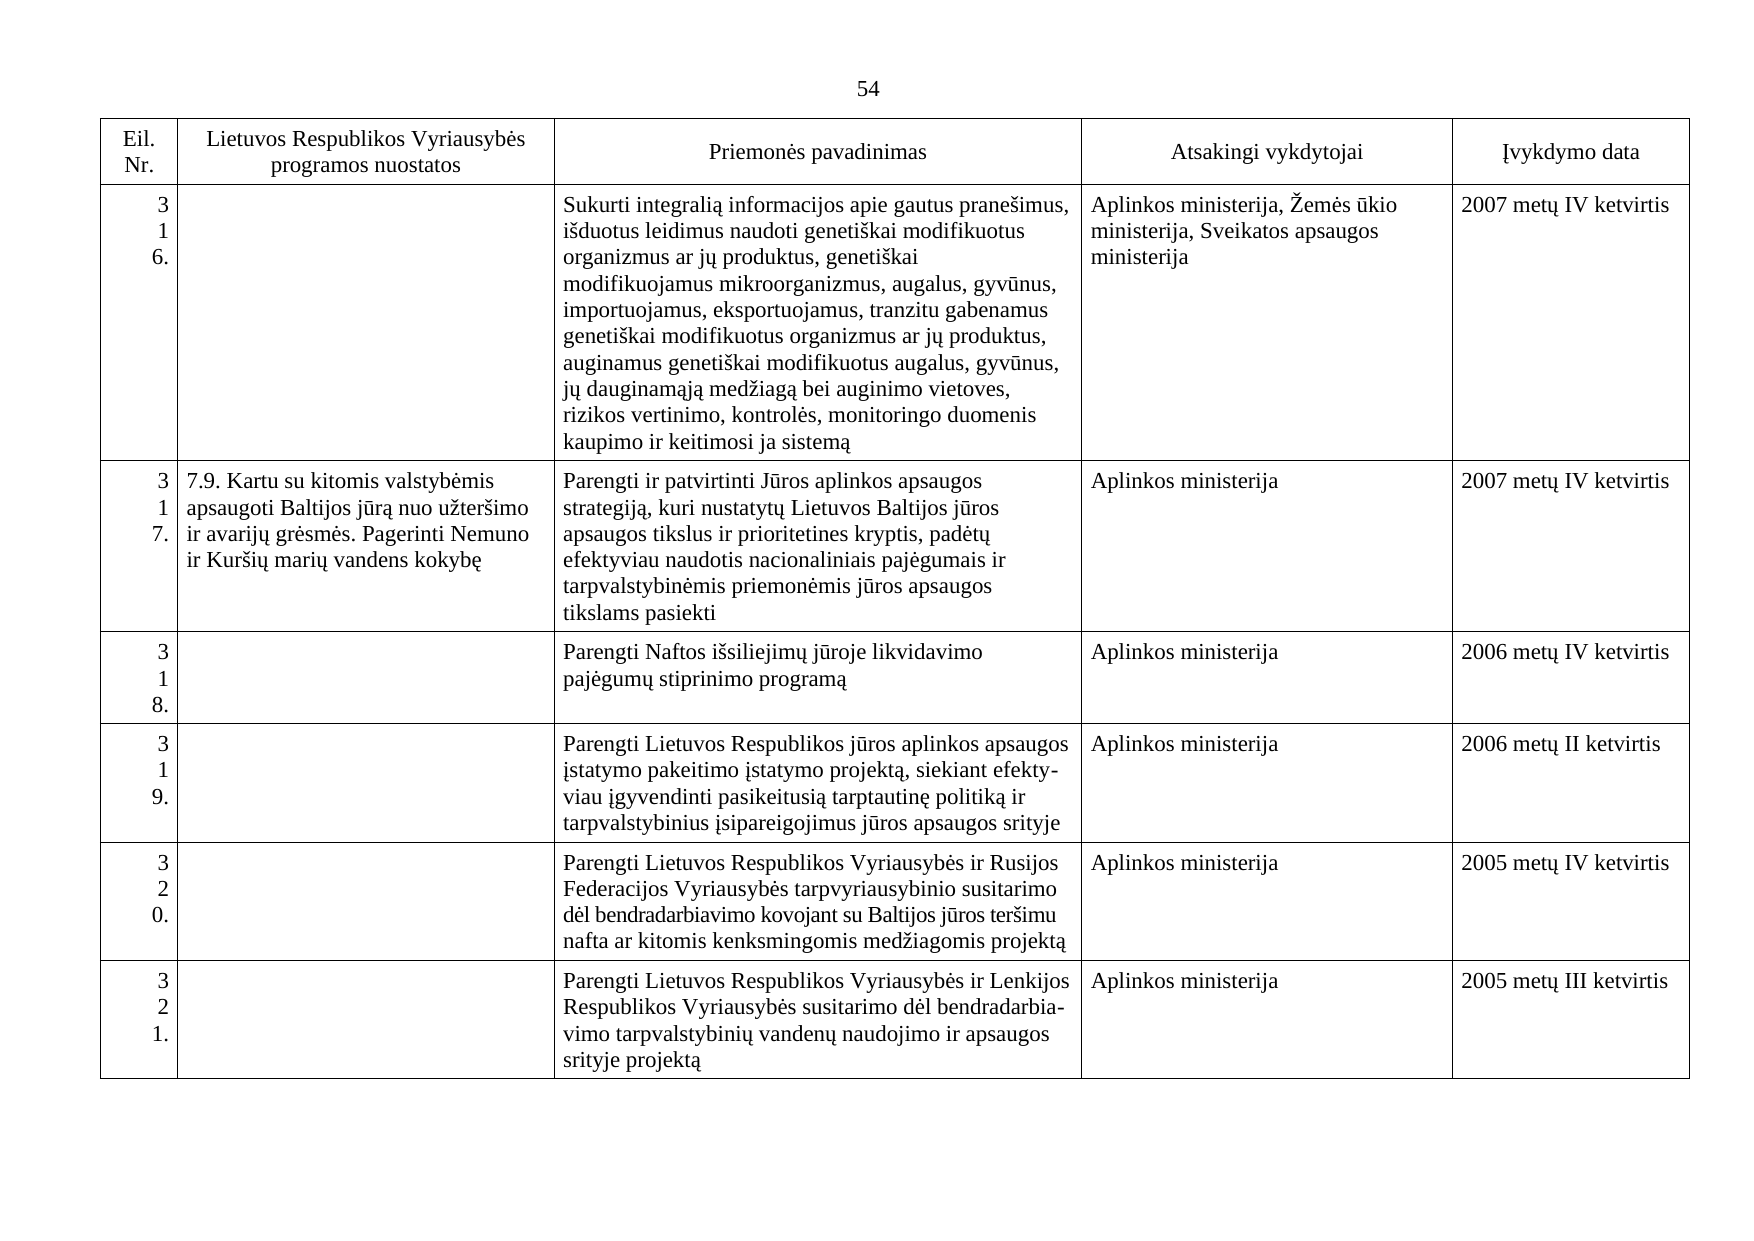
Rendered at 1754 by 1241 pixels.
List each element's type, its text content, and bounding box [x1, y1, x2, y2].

table_cell [101, 724, 177, 842]
table_cell Aplinkos ministerija [1082, 843, 1452, 960]
table_header Eil. Nr. [101, 119, 177, 184]
table_cell Parengti ir patvirtinti Jūros aplinkos apsaugos strategiją, kuri nustatytų Lietuvos Baltijos jūros apsaugos tikslus ir prioritetines kryptis, padėtų efektyviau naudotis nacionaliniais pajėgumais ir tarpvalstybinėmis priemonėmis jūros apsaugos tikslams pasiekti [555, 461, 1081, 631]
table_header Atsakingi vykdytojai [1082, 119, 1452, 184]
table_cell [1690, 960, 1754, 1078]
table_cell [1690, 460, 1754, 631]
table_cell Aplinkos ministerija [1082, 724, 1452, 842]
table_cell 2005 metų III ketvirtis [1453, 961, 1689, 1078]
table_cell 2005 metų IV ketvirtis [1453, 843, 1689, 960]
table_cell [1690, 723, 1754, 842]
table_cell Aplinkos ministerija [1082, 461, 1452, 631]
table_cell [178, 185, 554, 460]
table_cell 2007 metų IV ketvirtis [1453, 185, 1689, 460]
table_cell [178, 843, 554, 960]
table_cell Aplinkos ministerija [1082, 961, 1452, 1078]
table_cell Parengti Lietuvos Respublikos jūros aplinkos apsaugos įstatymo pakeitimo įstatymo projektą, siekiant efekty­viau įgyvendinti pasikeitusią tarptautinę politiką ir tarpvalstybinius įsipareigojimus jūros apsaugos srityje [555, 724, 1081, 842]
table_cell [178, 961, 554, 1078]
table_cell 2007 metų IV ketvirtis [1453, 461, 1689, 631]
table_cell Aplinkos ministerija [1082, 632, 1452, 723]
table_header Įvykdymo data [1453, 119, 1689, 184]
table_cell Aplinkos ministerija, Žemės ūkio ministerija, Sveikatos apsaugos ministerija [1082, 185, 1452, 460]
table_cell Parengti Naftos išsiliejimų jūroje likvidavimo pajėgumų stiprinimo programą [555, 632, 1081, 723]
table_cell 2006 metų IV ketvirtis [1453, 632, 1689, 723]
table_cell Sukurti integralią informacijos apie gautus pranešimus, išduotus leidimus naudoti genetiškai modifikuotus organizmus ar jų produktus, genetiškai modifikuojamus mikroorganizmus, augalus, gyvūnus, importuojamus, eksportuojamus, tranzitu gabenamus genetiškai modifikuotus organizmus ar jų produktus, auginamus genetiškai modifikuotus augalus, gyvūnus, jų dauginamąją medžiagą bei auginimo vietoves, rizikos vertinimo, kontrolės, monitoringo duomenis kaupimo ir keitimosi ja sistemą [555, 185, 1081, 460]
table_cell [1690, 631, 1754, 723]
table_cell [178, 724, 554, 842]
table_header Lietuvos Respublikos Vyriausybės programos nuostatos [178, 119, 554, 184]
table_cell [178, 632, 554, 723]
table_cell [1690, 184, 1754, 460]
table_cell [101, 961, 177, 1078]
table_cell 2006 metų II ketvirtis [1453, 724, 1689, 842]
table_header [1690, 118, 1754, 184]
table_cell [101, 843, 177, 960]
table_cell Parengti Lietuvos Respublikos Vyriausybės ir Rusijos Federacijos Vyriausybės tarpvyriausybinio susitarimo dėl bendradarbiavimo kovojant su Baltijos jūros terši­mu nafta ar kitomis kenksmingomis medžiagomis projektą [555, 843, 1081, 960]
table_cell Parengti Lietuvos Respublikos Vyriausybės ir Lenkijos Respublikos Vyriausybės susitarimo dėl bendradarbia­vimo tarpvalstybinių vandenų naudojimo ir apsaugos srityje projektą [555, 961, 1081, 1078]
table_cell [101, 461, 177, 631]
table_cell [101, 632, 177, 723]
table_cell 7.9. Kartu su kitomis valstybėmis apsaugoti Baltijos jūrą nuo užteršimo ir avarijų grėsmės. Pagerinti Nemuno ir Kuršių marių vandens kokybę [178, 461, 554, 631]
table_header Priemonės pavadinimas [555, 119, 1081, 184]
table_cell [101, 185, 177, 460]
table_cell [1690, 842, 1754, 960]
